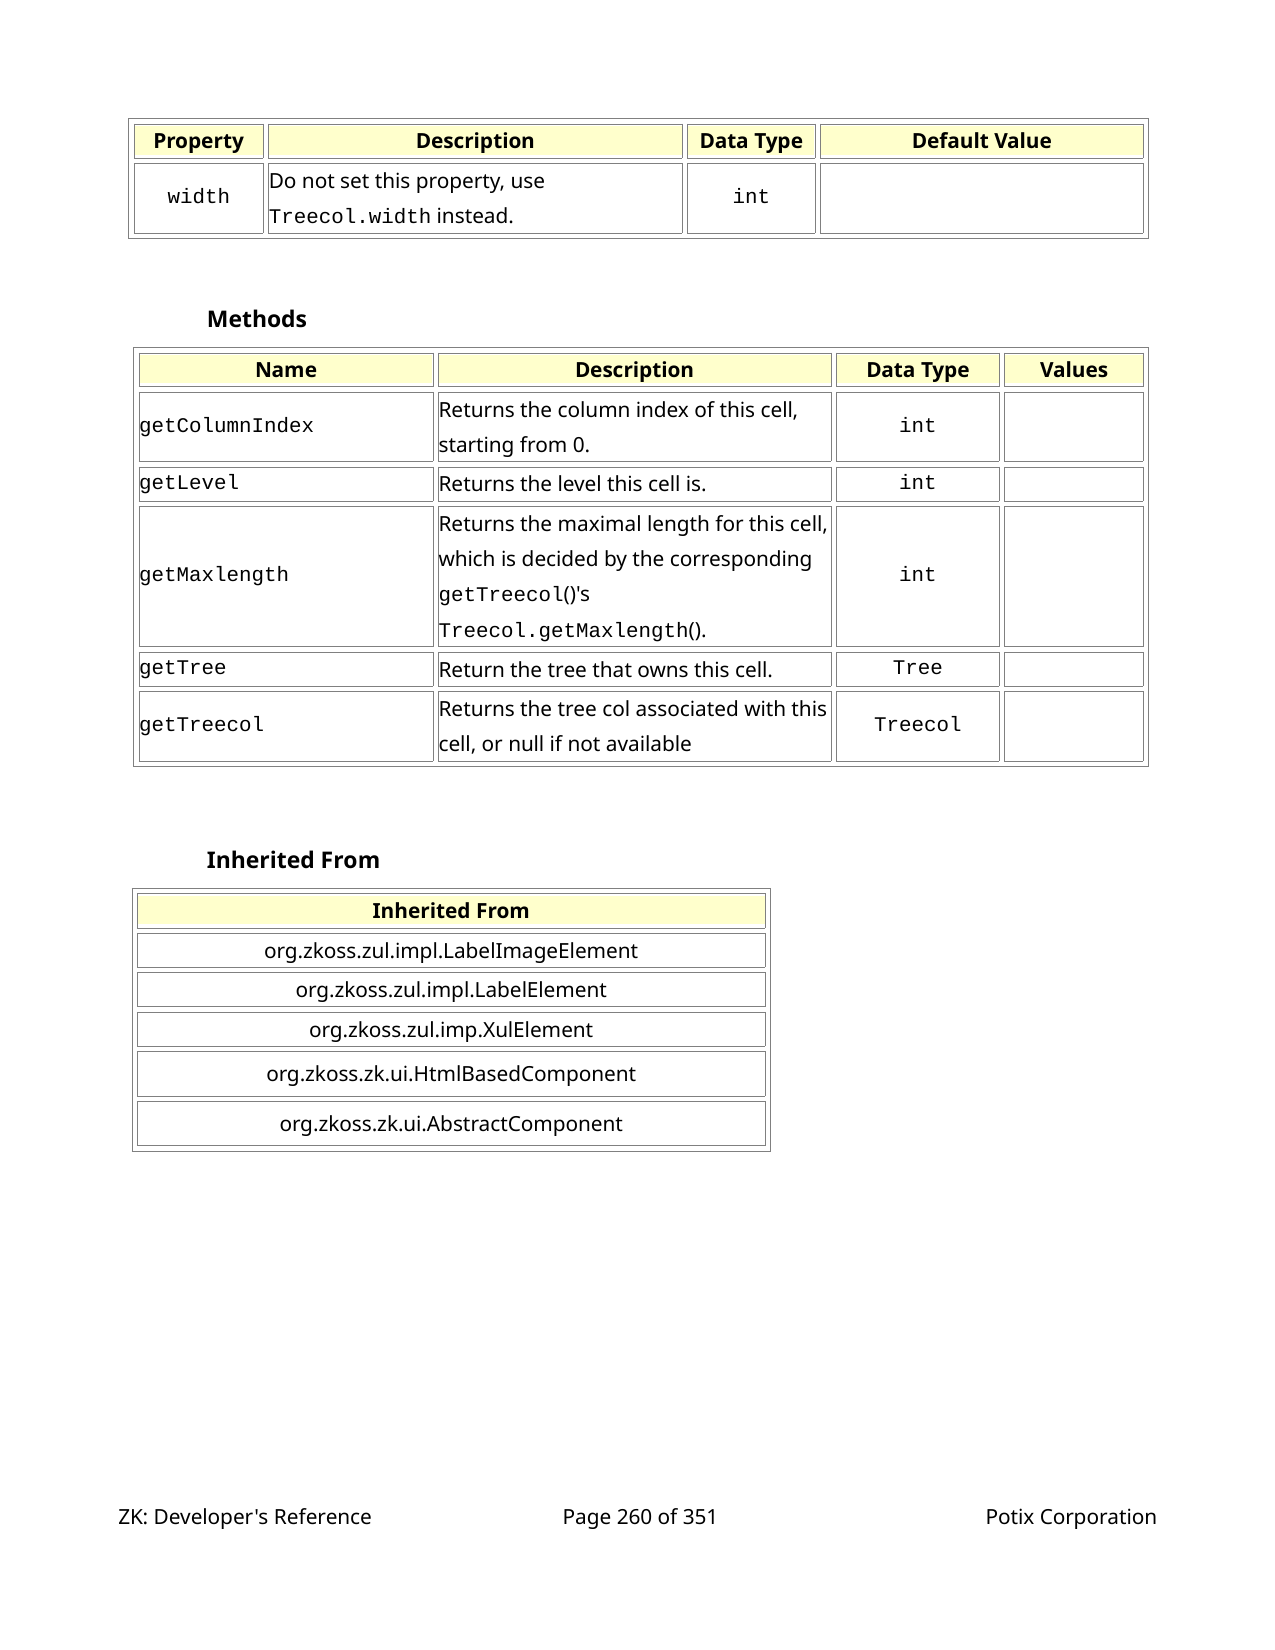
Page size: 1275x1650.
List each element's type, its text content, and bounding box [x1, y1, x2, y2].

table_header Data Type [834, 348, 1002, 386]
table_cell org.zkoss.zk.ui.HtmlBasedComponent [134, 1046, 768, 1096]
subtitle Inherited From [207, 844, 1157, 875]
table_cell [1002, 386, 1146, 461]
table_header Default Value [818, 119, 1146, 158]
table_cell [1002, 501, 1146, 646]
table_cell Returns the tree col associated with this cell, or null if not available [435, 686, 833, 761]
table_cell Do not set this property, use Treecol.width instead. [266, 158, 685, 233]
table_header Name [136, 348, 435, 386]
table_cell [1005, 507, 1143, 646]
table_cell getTreecol [136, 686, 435, 761]
table_cell Treecol [834, 686, 1002, 761]
table_header Inherited From [134, 889, 768, 927]
table_header Values [1002, 348, 1146, 386]
table_cell [1005, 692, 1143, 761]
table_cell [1002, 646, 1146, 686]
table_cell [1005, 468, 1143, 501]
table_cell width [131, 158, 266, 233]
table_header Description [435, 348, 833, 386]
table_header Property [131, 119, 266, 158]
table_header Description [266, 119, 685, 158]
table_cell [1002, 686, 1146, 761]
table_cell Returns the maximal length for this cell, which is decided by the corresponding getTreecol()'s Treecol.getMaxlength(). [435, 501, 833, 646]
table_cell int [685, 158, 817, 233]
table_cell [1002, 461, 1146, 501]
table_header Data Type [685, 119, 817, 158]
table_cell Returns the level this cell is. [435, 461, 833, 501]
table_cell int [834, 461, 1002, 501]
table_cell Returns the column index of this cell, starting from 0. [435, 386, 833, 461]
table_cell Tree [834, 646, 1002, 686]
table_cell int [834, 386, 1002, 461]
table_cell getTree [136, 646, 435, 686]
table_cell getMaxlength [136, 501, 435, 646]
table_cell org.zkoss.zul.impl.LabelImageElement [134, 928, 768, 967]
table_cell [1005, 653, 1143, 686]
table_cell int [834, 501, 1002, 646]
table_cell [818, 158, 1146, 233]
table_cell [821, 164, 1143, 233]
table_cell org.zkoss.zul.impl.LabelElement [134, 967, 768, 1006]
table_cell getColumnIndex [136, 386, 435, 461]
table_cell [1005, 393, 1143, 461]
table_cell Return the tree that owns this cell. [435, 646, 833, 686]
subtitle Methods [207, 303, 1157, 334]
table_cell getLevel [136, 461, 435, 501]
table_cell org.zkoss.zul.imp.XulElement [134, 1006, 768, 1046]
table_cell org.zkoss.zk.ui.AbstractComponent [134, 1096, 768, 1145]
